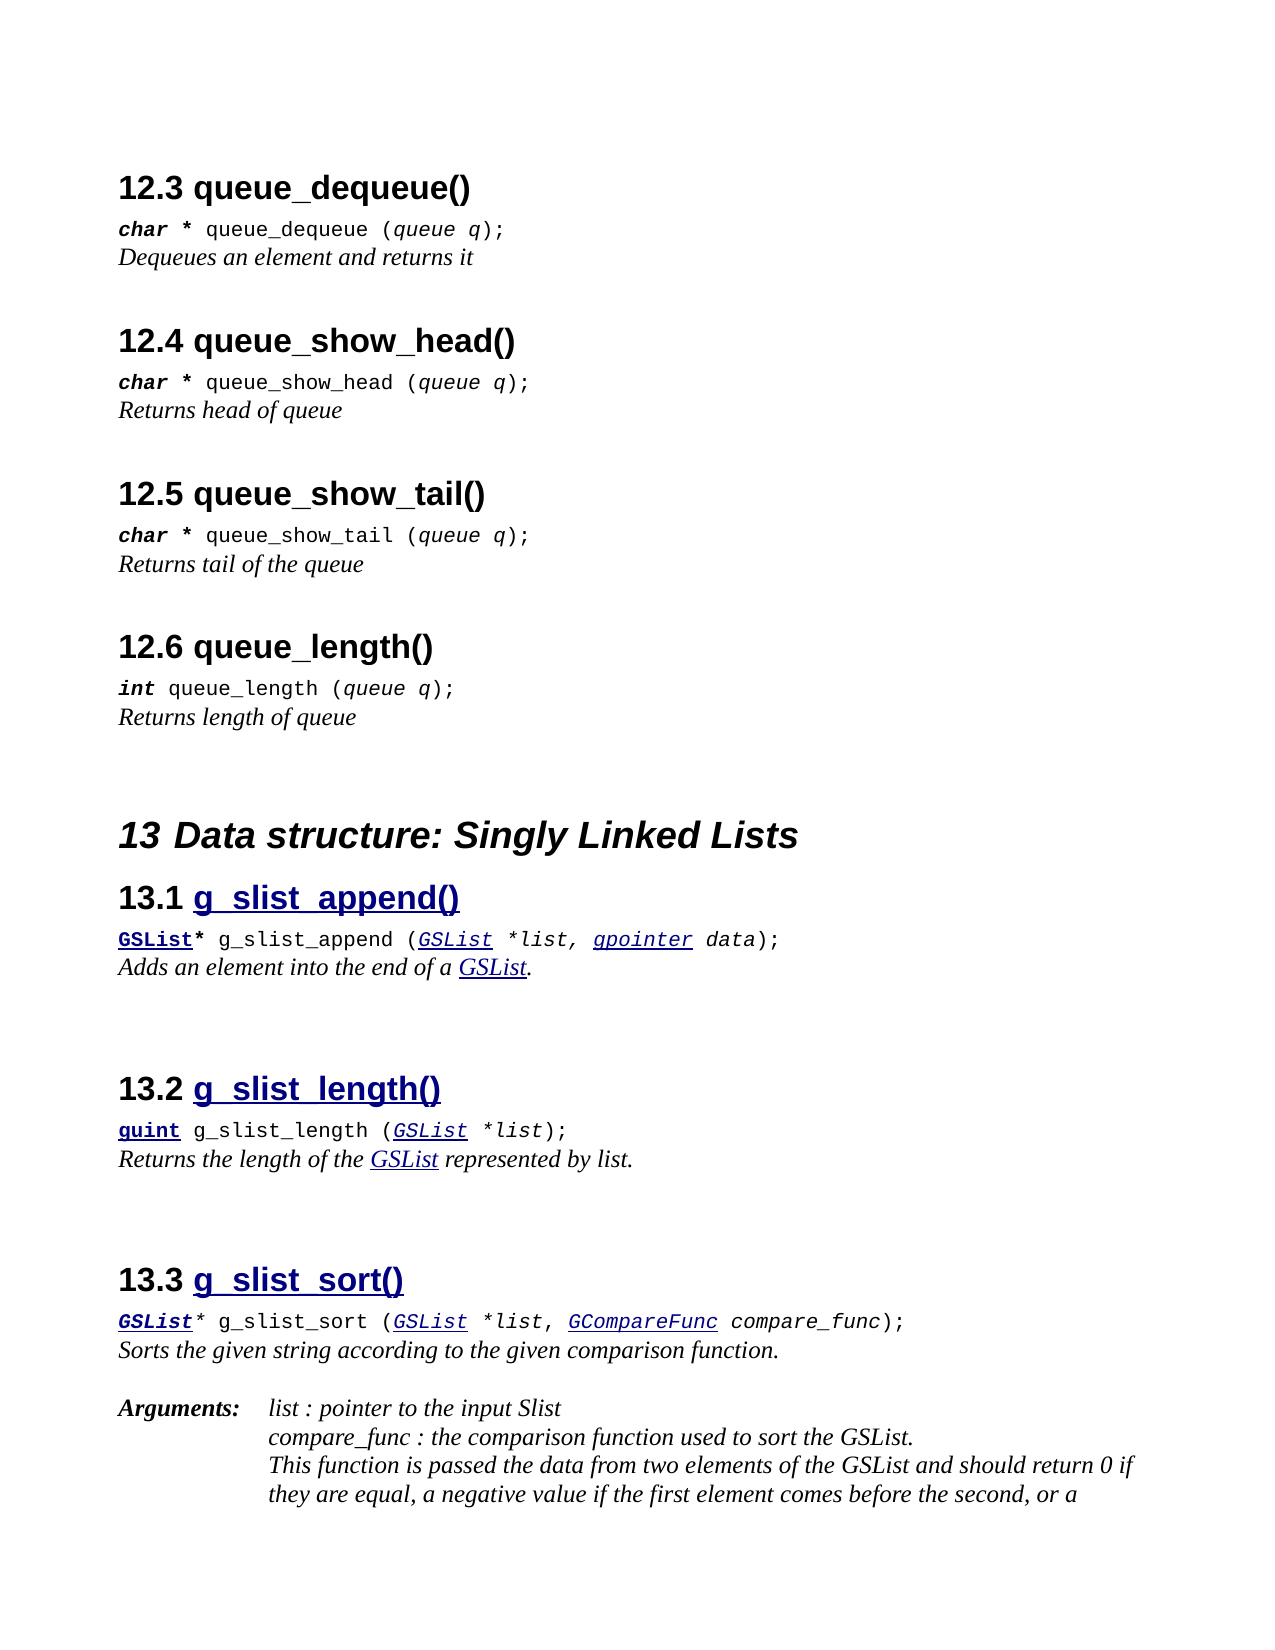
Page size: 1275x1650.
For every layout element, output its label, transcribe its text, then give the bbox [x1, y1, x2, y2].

text This function is passed the data from two elements of the GSList and should return 0 if they are equal, a negative value if the first element comes before the second, or a [118, 1451, 1157, 1508]
text Dequeues an element and returns it [118, 242, 1157, 271]
text char * queue_dequeue (queue q); [118, 219, 1157, 242]
text Adds an element into the end of a GSList. [118, 952, 1157, 981]
subtitle queue_show_tail() [118, 474, 1157, 513]
subtitle queue_length() [118, 627, 1157, 666]
text Sorts the given string according to the given comparison function. [118, 1335, 1157, 1364]
text char * queue_show_tail (queue q); [118, 525, 1157, 549]
text Returns tail of the queue [118, 549, 1157, 577]
text compare_func : the comparison function used to sort the GSList. [118, 1422, 1157, 1451]
text char * queue_show_head (queue q); [118, 372, 1157, 396]
subtitle Data structure: Singly Linked Lists [118, 813, 1157, 857]
subtitle queue_show_head() [118, 321, 1157, 359]
subtitle queue_dequeue() [118, 168, 1157, 206]
text guint g_slist_length (GSList *list); [118, 1120, 1157, 1144]
text Arguments: list : pointer to the input Slist [118, 1393, 1157, 1422]
subtitle g_slist_sort() [118, 1260, 1157, 1299]
text GSList* g_slist_append (GSList *list, gpointer data); [118, 929, 1157, 952]
subtitle g_slist_length() [118, 1069, 1157, 1107]
subtitle g_slist_append() [118, 878, 1157, 916]
text GSList* g_slist_sort (GSList *list, GCompareFunc compare_func); [118, 1311, 1157, 1335]
text Returns length of queue [118, 702, 1157, 731]
text int queue_length (queue q); [118, 678, 1157, 702]
text Returns head of queue [118, 396, 1157, 424]
text Returns the length of the GSList represented by list. [118, 1144, 1157, 1172]
